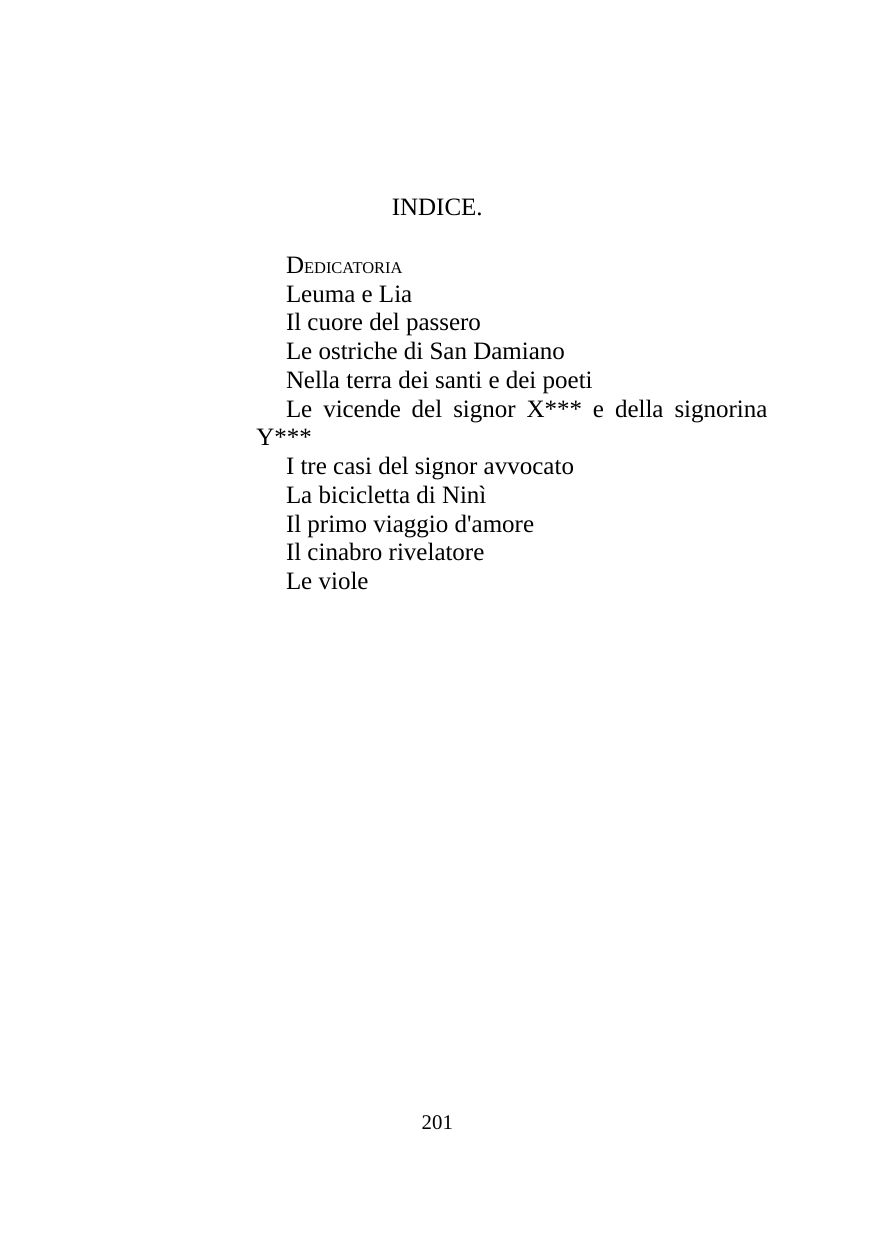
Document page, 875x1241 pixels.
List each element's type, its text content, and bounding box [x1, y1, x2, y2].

text INDICE. [106, 192, 768, 221]
text La bicicletta di Ninì [256, 480, 768, 509]
text Il cuore del passero [256, 307, 768, 336]
text Nella terra dei santi e dei poeti [256, 365, 768, 394]
text Le vicende del signor X*** e della signorina Y*** [256, 394, 768, 451]
text Dedicatoria [256, 250, 768, 279]
text I tre casi del signor avvocato [256, 451, 768, 480]
text Il cinabro rivelatore [256, 537, 768, 566]
text Il primo viaggio d'amore [256, 509, 768, 537]
text Le viole [256, 566, 768, 595]
text Le ostriche di San Damiano [256, 336, 768, 365]
text Leuma e Lia [256, 279, 768, 307]
